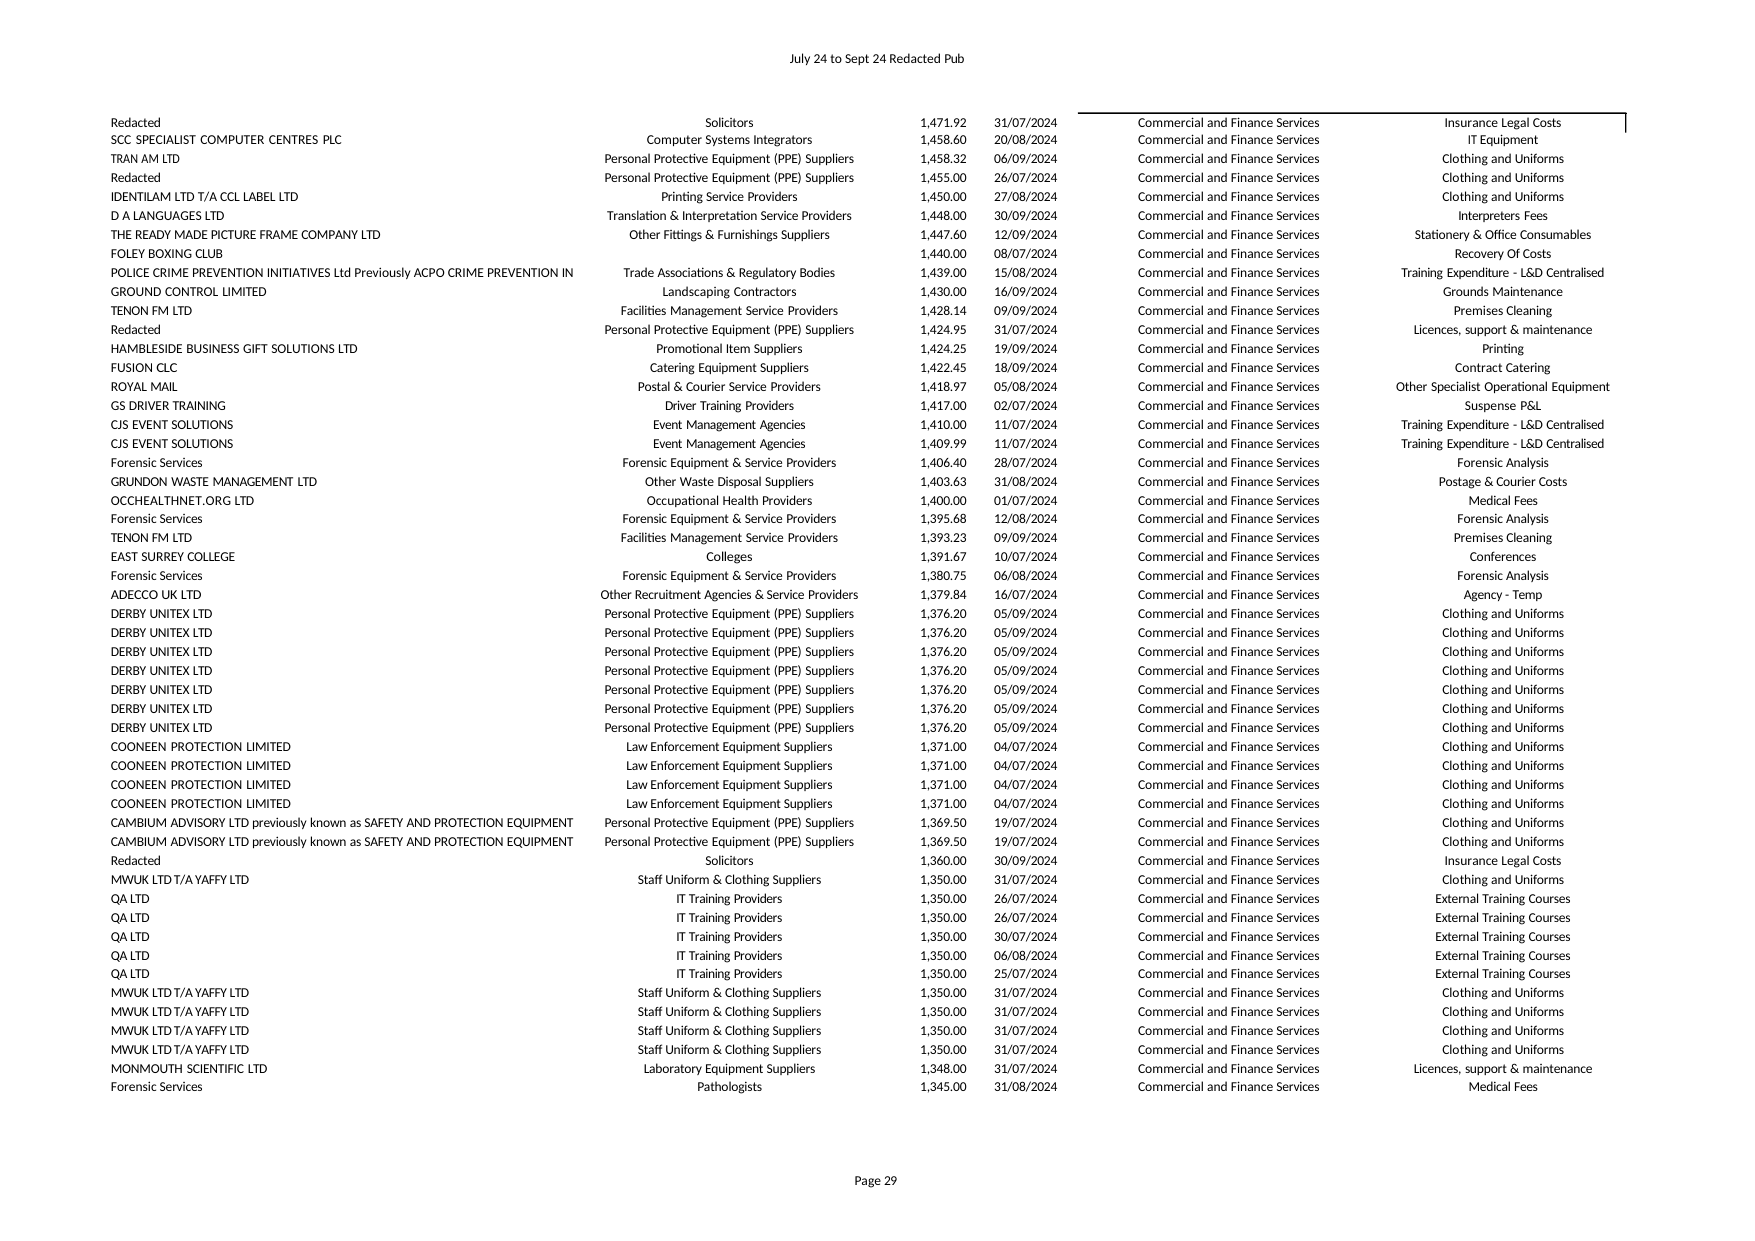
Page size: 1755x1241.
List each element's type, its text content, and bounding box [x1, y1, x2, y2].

table_cell Training Expenditure - L&D Centralised [1380, 434, 1627, 453]
table_cell Personal Protective Equipment (PPE) Suppliers [588, 719, 885, 738]
table_cell 04/07/2024 [978, 757, 1078, 776]
table_cell 1,406.40 [885, 453, 978, 472]
table_cell Clothing and Uniforms [1380, 738, 1627, 757]
table_cell Clothing and Uniforms [1380, 757, 1627, 776]
table_cell ADECCO UK LTD [109, 586, 588, 605]
table_cell 26/07/2024 [978, 908, 1078, 927]
table_cell 1,345.00 [885, 1079, 978, 1097]
table_cell Licences, support & maintenance [1380, 321, 1627, 339]
table_cell Commercial and Finance Services [1078, 567, 1379, 586]
table_cell 1,371.00 [885, 795, 978, 813]
table_cell Commercial and Finance Services [1078, 1041, 1379, 1060]
table_cell 1,455.00 [885, 169, 978, 188]
table_cell 27/08/2024 [978, 188, 1078, 207]
table_cell Postage & Courier Costs [1380, 472, 1627, 491]
table_cell Clothing and Uniforms [1380, 1022, 1627, 1041]
table_cell Commercial and Finance Services [1078, 321, 1379, 339]
table_cell MWUK LTD T/A YAFFY LTD [109, 1003, 588, 1022]
table_cell Contract Catering [1380, 359, 1627, 377]
table_cell Redacted [109, 321, 588, 339]
table_cell IT Training Providers [588, 965, 885, 984]
table_cell Forensic Analysis [1380, 453, 1627, 472]
table_cell Staff Uniform & Clothing Suppliers [588, 870, 885, 889]
table_cell 12/08/2024 [978, 510, 1078, 529]
table_cell GS DRIVER TRAINING [109, 396, 588, 415]
table_cell 1,410.00 [885, 415, 978, 434]
table_cell Interpreters Fees [1380, 207, 1627, 226]
table_cell 1,450.00 [885, 188, 978, 207]
table_cell GRUNDON WASTE MANAGEMENT LTD [109, 472, 588, 491]
table_cell DERBY UNITEX LTD [109, 643, 588, 662]
table_cell 1,350.00 [885, 965, 978, 984]
table_cell Forensic Services [109, 453, 588, 472]
table_cell DERBY UNITEX LTD [109, 662, 588, 681]
table_cell Forensic Analysis [1380, 567, 1627, 586]
table_cell 1,417.00 [885, 396, 978, 415]
table_cell IT Equipment [1380, 131, 1627, 150]
table_cell Commercial and Finance Services [1078, 624, 1379, 643]
table_cell QA LTD [109, 889, 588, 908]
table_cell External Training Courses [1380, 927, 1627, 946]
table_cell 1,350.00 [885, 984, 978, 1003]
table_cell 1,403.63 [885, 472, 978, 491]
table_cell Commercial and Finance Services [1078, 529, 1379, 548]
table_cell 19/09/2024 [978, 340, 1078, 358]
table_cell 16/07/2024 [978, 586, 1078, 605]
table_cell POLICE CRIME PREVENTION INITIATIVES Ltd Previously ACPO CRIME PREVENTION IN [109, 264, 588, 283]
table_cell 18/09/2024 [978, 359, 1078, 377]
table_cell Commercial and Finance Services [1078, 548, 1379, 567]
table_cell 1,350.00 [885, 1041, 978, 1060]
table_cell Clothing and Uniforms [1380, 984, 1627, 1003]
table_cell Redacted [109, 851, 588, 870]
table_cell FOLEY BOXING CLUB [109, 245, 588, 264]
table_cell Facilities Management Service Providers [588, 529, 885, 548]
table_cell Commercial and Finance Services [1078, 340, 1379, 358]
table_cell Clothing and Uniforms [1380, 188, 1627, 207]
table_cell 05/09/2024 [978, 700, 1078, 719]
table_cell 1,369.50 [885, 814, 978, 832]
table_cell DERBY UNITEX LTD [109, 624, 588, 643]
table_cell 1,380.75 [885, 567, 978, 586]
table_cell 31/07/2024 [978, 870, 1078, 889]
table_cell 31/07/2024 [978, 113, 1078, 131]
table_cell Stationery & Office Consumables [1380, 226, 1627, 245]
table_cell 31/07/2024 [978, 984, 1078, 1003]
table_cell QA LTD [109, 908, 588, 927]
table_cell Commercial and Finance Services [1078, 359, 1379, 377]
table_cell 31/08/2024 [978, 1079, 1078, 1097]
table_cell Commercial and Finance Services [1078, 908, 1379, 927]
table_cell 11/07/2024 [978, 434, 1078, 453]
table_cell Translation & Interpretation Service Providers [588, 207, 885, 226]
table_cell Commercial and Finance Services [1078, 738, 1379, 757]
table_cell Forensic Analysis [1380, 510, 1627, 529]
table_cell Commercial and Finance Services [1078, 681, 1379, 700]
table_cell Commercial and Finance Services [1078, 719, 1379, 738]
table_cell OCCHEALTHNET.ORG LTD [109, 491, 588, 510]
table_cell MWUK LTD T/A YAFFY LTD [109, 1041, 588, 1060]
table_cell 02/07/2024 [978, 396, 1078, 415]
table_cell IT Training Providers [588, 927, 885, 946]
table_cell Commercial and Finance Services [1078, 150, 1379, 169]
table_cell CJS EVENT SOLUTIONS [109, 434, 588, 453]
table_cell 26/07/2024 [978, 889, 1078, 908]
table_cell Promotional Item Suppliers [588, 340, 885, 358]
table_cell Commercial and Finance Services [1078, 453, 1379, 472]
table_cell 1,400.00 [885, 491, 978, 510]
table_cell 1,471.92 [885, 113, 978, 131]
table_cell FUSION CLC [109, 359, 588, 377]
table_cell Occupational Health Providers [588, 491, 885, 510]
table_cell Computer Systems Integrators [588, 131, 885, 150]
table_cell Commercial and Finance Services [1078, 757, 1379, 776]
table_cell Clothing and Uniforms [1380, 833, 1627, 851]
table_cell MWUK LTD T/A YAFFY LTD [109, 870, 588, 889]
table_cell 1,376.20 [885, 681, 978, 700]
table_cell Clothing and Uniforms [1380, 169, 1627, 188]
table_cell Commercial and Finance Services [1078, 169, 1379, 188]
table_cell DERBY UNITEX LTD [109, 719, 588, 738]
table_cell Commercial and Finance Services [1078, 245, 1379, 264]
table_cell External Training Courses [1380, 946, 1627, 965]
table_cell Premises Cleaning [1380, 302, 1627, 321]
table_cell EAST SURREY COLLEGE [109, 548, 588, 567]
table_cell Catering Equipment Suppliers [588, 359, 885, 377]
table_cell Printing [1380, 340, 1627, 358]
table_cell MWUK LTD T/A YAFFY LTD [109, 1022, 588, 1041]
table_cell 1,350.00 [885, 870, 978, 889]
table_cell Personal Protective Equipment (PPE) Suppliers [588, 624, 885, 643]
table_cell 04/07/2024 [978, 776, 1078, 794]
table_cell Personal Protective Equipment (PPE) Suppliers [588, 662, 885, 681]
table_cell Staff Uniform & Clothing Suppliers [588, 1003, 885, 1022]
table_cell Commercial and Finance Services [1078, 283, 1379, 302]
table_cell Medical Fees [1380, 1079, 1627, 1097]
table_cell 19/07/2024 [978, 833, 1078, 851]
table_cell Forensic Equipment & Service Providers [588, 453, 885, 472]
table_cell Commercial and Finance Services [1078, 491, 1379, 510]
table_cell Grounds Maintenance [1380, 283, 1627, 302]
table_cell Agency - Temp [1380, 586, 1627, 605]
table_cell Law Enforcement Equipment Suppliers [588, 795, 885, 813]
table_cell 1,418.97 [885, 378, 978, 396]
table_cell Commercial and Finance Services [1078, 889, 1379, 908]
table_cell 06/08/2024 [978, 946, 1078, 965]
table_cell Staff Uniform & Clothing Suppliers [588, 1022, 885, 1041]
table_cell 1,376.20 [885, 624, 978, 643]
table_cell Forensic Services [109, 567, 588, 586]
table_cell ROYAL MAIL [109, 378, 588, 396]
table_cell 1,376.20 [885, 643, 978, 662]
table_cell Pathologists [588, 1079, 885, 1097]
table_cell 09/09/2024 [978, 302, 1078, 321]
table_cell COONEEN PROTECTION LIMITED [109, 757, 588, 776]
table_cell Event Management Agencies [588, 434, 885, 453]
table_cell Commercial and Finance Services [1078, 605, 1379, 624]
table_cell 1,371.00 [885, 757, 978, 776]
table_cell Other Waste Disposal Suppliers [588, 472, 885, 491]
table_cell Colleges [588, 548, 885, 567]
table_cell [588, 245, 885, 264]
table_cell Staff Uniform & Clothing Suppliers [588, 984, 885, 1003]
table_cell Solicitors [588, 851, 885, 870]
table_cell Commercial and Finance Services [1078, 510, 1379, 529]
table_cell External Training Courses [1380, 908, 1627, 927]
table_cell Personal Protective Equipment (PPE) Suppliers [588, 150, 885, 169]
table_cell Clothing and Uniforms [1380, 776, 1627, 794]
table_cell 28/07/2024 [978, 453, 1078, 472]
table_cell CAMBIUM ADVISORY LTD previously known as SAFETY AND PROTECTION EQUIPMENT [109, 833, 588, 851]
table_cell Insurance Legal Costs [1380, 114, 1625, 131]
table_cell 1,458.60 [885, 131, 978, 150]
table_cell 1,360.00 [885, 851, 978, 870]
table_cell Commercial and Finance Services [1078, 851, 1379, 870]
table_cell Insurance Legal Costs [1380, 851, 1627, 870]
table_cell 31/07/2024 [978, 1041, 1078, 1060]
table_cell Commercial and Finance Services [1078, 1022, 1379, 1041]
table_cell Clothing and Uniforms [1380, 624, 1627, 643]
table_cell 26/07/2024 [978, 169, 1078, 188]
table_cell COONEEN PROTECTION LIMITED [109, 738, 588, 757]
table_cell GROUND CONTROL LIMITED [109, 283, 588, 302]
table_cell Laboratory Equipment Suppliers [588, 1060, 885, 1079]
table_cell Commercial and Finance Services [1078, 795, 1379, 813]
table_cell MONMOUTH SCIENTIFIC LTD [109, 1060, 588, 1079]
table_cell Personal Protective Equipment (PPE) Suppliers [588, 643, 885, 662]
table_cell Commercial and Finance Services [1078, 814, 1379, 832]
table_cell 1,348.00 [885, 1060, 978, 1079]
table_cell Commercial and Finance Services [1078, 415, 1379, 434]
table_cell 1,350.00 [885, 1003, 978, 1022]
table_cell Commercial and Finance Services [1078, 1060, 1379, 1079]
table_cell Commercial and Finance Services [1078, 586, 1379, 605]
table_cell Recovery Of Costs [1380, 245, 1627, 264]
table_cell Forensic Services [109, 510, 588, 529]
table_cell Trade Associations & Regulatory Bodies [588, 264, 885, 283]
table_cell Facilities Management Service Providers [588, 302, 885, 321]
table_cell Commercial and Finance Services [1078, 302, 1379, 321]
table_cell Commercial and Finance Services [1078, 700, 1379, 719]
table_cell 30/07/2024 [978, 927, 1078, 946]
table_cell Other Specialist Operational Equipment [1380, 378, 1627, 396]
table_cell 1,376.20 [885, 662, 978, 681]
table_cell Forensic Equipment & Service Providers [588, 567, 885, 586]
table_cell 1,350.00 [885, 889, 978, 908]
table_cell Commercial and Finance Services [1078, 188, 1379, 207]
table_cell QA LTD [109, 946, 588, 965]
table_cell Personal Protective Equipment (PPE) Suppliers [588, 321, 885, 339]
table_cell Licences, support & maintenance [1380, 1060, 1627, 1079]
table_cell 25/07/2024 [978, 965, 1078, 984]
table_cell DERBY UNITEX LTD [109, 700, 588, 719]
table_cell Law Enforcement Equipment Suppliers [588, 738, 885, 757]
table_cell Commercial and Finance Services [1078, 946, 1379, 965]
table_cell DERBY UNITEX LTD [109, 605, 588, 624]
table_cell IDENTILAM LTD T/A CCL LABEL LTD [109, 188, 588, 207]
table_cell TRAN AM LTD [109, 150, 588, 169]
table_cell 09/09/2024 [978, 529, 1078, 548]
table_cell Landscaping Contractors [588, 283, 885, 302]
table_cell Commercial and Finance Services [1078, 114, 1379, 131]
table_cell Commercial and Finance Services [1078, 264, 1379, 283]
table_cell 1,393.23 [885, 529, 978, 548]
table_cell Commercial and Finance Services [1078, 1079, 1379, 1097]
table_cell 31/07/2024 [978, 1060, 1078, 1079]
table_cell Personal Protective Equipment (PPE) Suppliers [588, 833, 885, 851]
table_cell COONEEN PROTECTION LIMITED [109, 776, 588, 794]
table_cell MWUK LTD T/A YAFFY LTD [109, 984, 588, 1003]
table_cell DERBY UNITEX LTD [109, 681, 588, 700]
table_cell IT Training Providers [588, 889, 885, 908]
table_cell Training Expenditure - L&D Centralised [1380, 264, 1627, 283]
table_cell Solicitors [588, 113, 885, 131]
table_cell 1,376.20 [885, 719, 978, 738]
table_cell 1,448.00 [885, 207, 978, 226]
table_cell Forensic Services [109, 1079, 588, 1097]
table_cell 1,447.60 [885, 226, 978, 245]
table_cell 31/07/2024 [978, 1022, 1078, 1041]
table_cell 06/08/2024 [978, 567, 1078, 586]
table_cell Commercial and Finance Services [1078, 870, 1379, 889]
table_cell 30/09/2024 [978, 207, 1078, 226]
table_cell Commercial and Finance Services [1078, 207, 1379, 226]
table_cell Personal Protective Equipment (PPE) Suppliers [588, 681, 885, 700]
table_cell Clothing and Uniforms [1380, 681, 1627, 700]
table_cell IT Training Providers [588, 946, 885, 965]
table_cell Commercial and Finance Services [1078, 643, 1379, 662]
table_cell IT Training Providers [588, 908, 885, 927]
table_cell Clothing and Uniforms [1380, 605, 1627, 624]
table_cell THE READY MADE PICTURE FRAME COMPANY LTD [109, 226, 588, 245]
table_cell Personal Protective Equipment (PPE) Suppliers [588, 814, 885, 832]
table_cell Postal & Courier Service Providers [588, 378, 885, 396]
table_cell 1,350.00 [885, 946, 978, 965]
table_cell Commercial and Finance Services [1078, 662, 1379, 681]
table_cell Commercial and Finance Services [1078, 472, 1379, 491]
table_cell QA LTD [109, 927, 588, 946]
table_cell Clothing and Uniforms [1380, 719, 1627, 738]
table_cell 1,376.20 [885, 605, 978, 624]
table_cell 1,430.00 [885, 283, 978, 302]
table_cell Clothing and Uniforms [1380, 870, 1627, 889]
table_cell Law Enforcement Equipment Suppliers [588, 757, 885, 776]
table_cell Clothing and Uniforms [1380, 1041, 1627, 1060]
table_cell 1,439.00 [885, 264, 978, 283]
table_cell Other Fittings & Furnishings Suppliers [588, 226, 885, 245]
table_cell 04/07/2024 [978, 795, 1078, 813]
table_cell 31/07/2024 [978, 321, 1078, 339]
table_cell 10/07/2024 [978, 548, 1078, 567]
table_cell 20/08/2024 [978, 131, 1078, 150]
table_cell 08/07/2024 [978, 245, 1078, 264]
table_cell Commercial and Finance Services [1078, 833, 1379, 851]
table_cell 1,350.00 [885, 1022, 978, 1041]
table_cell 05/09/2024 [978, 643, 1078, 662]
table_cell Medical Fees [1380, 491, 1627, 510]
table_cell Commercial and Finance Services [1078, 378, 1379, 396]
table_cell 11/07/2024 [978, 415, 1078, 434]
table_cell 1,440.00 [885, 245, 978, 264]
table_cell Clothing and Uniforms [1380, 1003, 1627, 1022]
table_cell Forensic Equipment & Service Providers [588, 510, 885, 529]
table_cell Suspense P&L [1380, 396, 1627, 415]
table_cell Clothing and Uniforms [1380, 150, 1627, 169]
table_cell Commercial and Finance Services [1078, 226, 1379, 245]
table_cell Commercial and Finance Services [1078, 131, 1379, 150]
table_cell 04/07/2024 [978, 738, 1078, 757]
table_cell 1,409.99 [885, 434, 978, 453]
table_cell D A LANGUAGES LTD [109, 207, 588, 226]
table_cell Commercial and Finance Services [1078, 1003, 1379, 1022]
table_cell 1,424.95 [885, 321, 978, 339]
table_cell 1,371.00 [885, 738, 978, 757]
table_cell Driver Training Providers [588, 396, 885, 415]
table_cell 1,424.25 [885, 340, 978, 358]
table_cell External Training Courses [1380, 889, 1627, 908]
table_cell Event Management Agencies [588, 415, 885, 434]
table_cell TENON FM LTD [109, 302, 588, 321]
table_cell HAMBLESIDE BUSINESS GIFT SOLUTIONS LTD [109, 340, 588, 358]
table_cell 12/09/2024 [978, 226, 1078, 245]
table_cell TENON FM LTD [109, 529, 588, 548]
table_cell 15/08/2024 [978, 264, 1078, 283]
table_cell Commercial and Finance Services [1078, 965, 1379, 984]
table_cell Redacted [109, 169, 588, 188]
table_cell 30/09/2024 [978, 851, 1078, 870]
table_cell Commercial and Finance Services [1078, 434, 1379, 453]
table_cell Premises Cleaning [1380, 529, 1627, 548]
table_cell 1,395.68 [885, 510, 978, 529]
table_cell 05/08/2024 [978, 378, 1078, 396]
table_cell Clothing and Uniforms [1380, 814, 1627, 832]
table_cell 16/09/2024 [978, 283, 1078, 302]
table_cell 1,422.45 [885, 359, 978, 377]
table_cell 1,371.00 [885, 776, 978, 794]
table_cell 1,391.67 [885, 548, 978, 567]
table_cell COONEEN PROTECTION LIMITED [109, 795, 588, 813]
table_cell 1,350.00 [885, 908, 978, 927]
table_cell Clothing and Uniforms [1380, 795, 1627, 813]
table_cell Training Expenditure - L&D Centralised [1380, 415, 1627, 434]
table_cell 1,458.32 [885, 150, 978, 169]
table_cell Commercial and Finance Services [1078, 776, 1379, 794]
table_cell Staff Uniform & Clothing Suppliers [588, 1041, 885, 1060]
table_cell Conferences [1380, 548, 1627, 567]
table_cell Commercial and Finance Services [1078, 927, 1379, 946]
table_cell QA LTD [109, 965, 588, 984]
table_cell SCC SPECIALIST COMPUTER CENTRES PLC [109, 131, 588, 150]
table_cell Clothing and Uniforms [1380, 700, 1627, 719]
table_cell 1,350.00 [885, 927, 978, 946]
table_cell 05/09/2024 [978, 719, 1078, 738]
table_cell 31/07/2024 [978, 1003, 1078, 1022]
table_cell CJS EVENT SOLUTIONS [109, 415, 588, 434]
table_cell Printing Service Providers [588, 188, 885, 207]
table_cell 1,379.84 [885, 586, 978, 605]
table_cell Personal Protective Equipment (PPE) Suppliers [588, 169, 885, 188]
table_cell 05/09/2024 [978, 681, 1078, 700]
table_cell Redacted [109, 113, 588, 131]
table_cell External Training Courses [1380, 965, 1627, 984]
table_cell 1,376.20 [885, 700, 978, 719]
table_cell 05/09/2024 [978, 624, 1078, 643]
table_cell CAMBIUM ADVISORY LTD previously known as SAFETY AND PROTECTION EQUIPMENT [109, 814, 588, 832]
table_cell 05/09/2024 [978, 662, 1078, 681]
table_cell 1,428.14 [885, 302, 978, 321]
table_cell Clothing and Uniforms [1380, 643, 1627, 662]
table_cell 31/08/2024 [978, 472, 1078, 491]
table_cell 05/09/2024 [978, 605, 1078, 624]
table_cell Personal Protective Equipment (PPE) Suppliers [588, 700, 885, 719]
table_cell Commercial and Finance Services [1078, 396, 1379, 415]
table_cell Other Recruitment Agencies & Service Providers [588, 586, 885, 605]
table_cell 1,369.50 [885, 833, 978, 851]
table_cell 19/07/2024 [978, 814, 1078, 832]
table_cell Clothing and Uniforms [1380, 662, 1627, 681]
table_cell 06/09/2024 [978, 150, 1078, 169]
table_cell Law Enforcement Equipment Suppliers [588, 776, 885, 794]
table_cell Personal Protective Equipment (PPE) Suppliers [588, 605, 885, 624]
table_cell 01/07/2024 [978, 491, 1078, 510]
table_cell Commercial and Finance Services [1078, 984, 1379, 1003]
